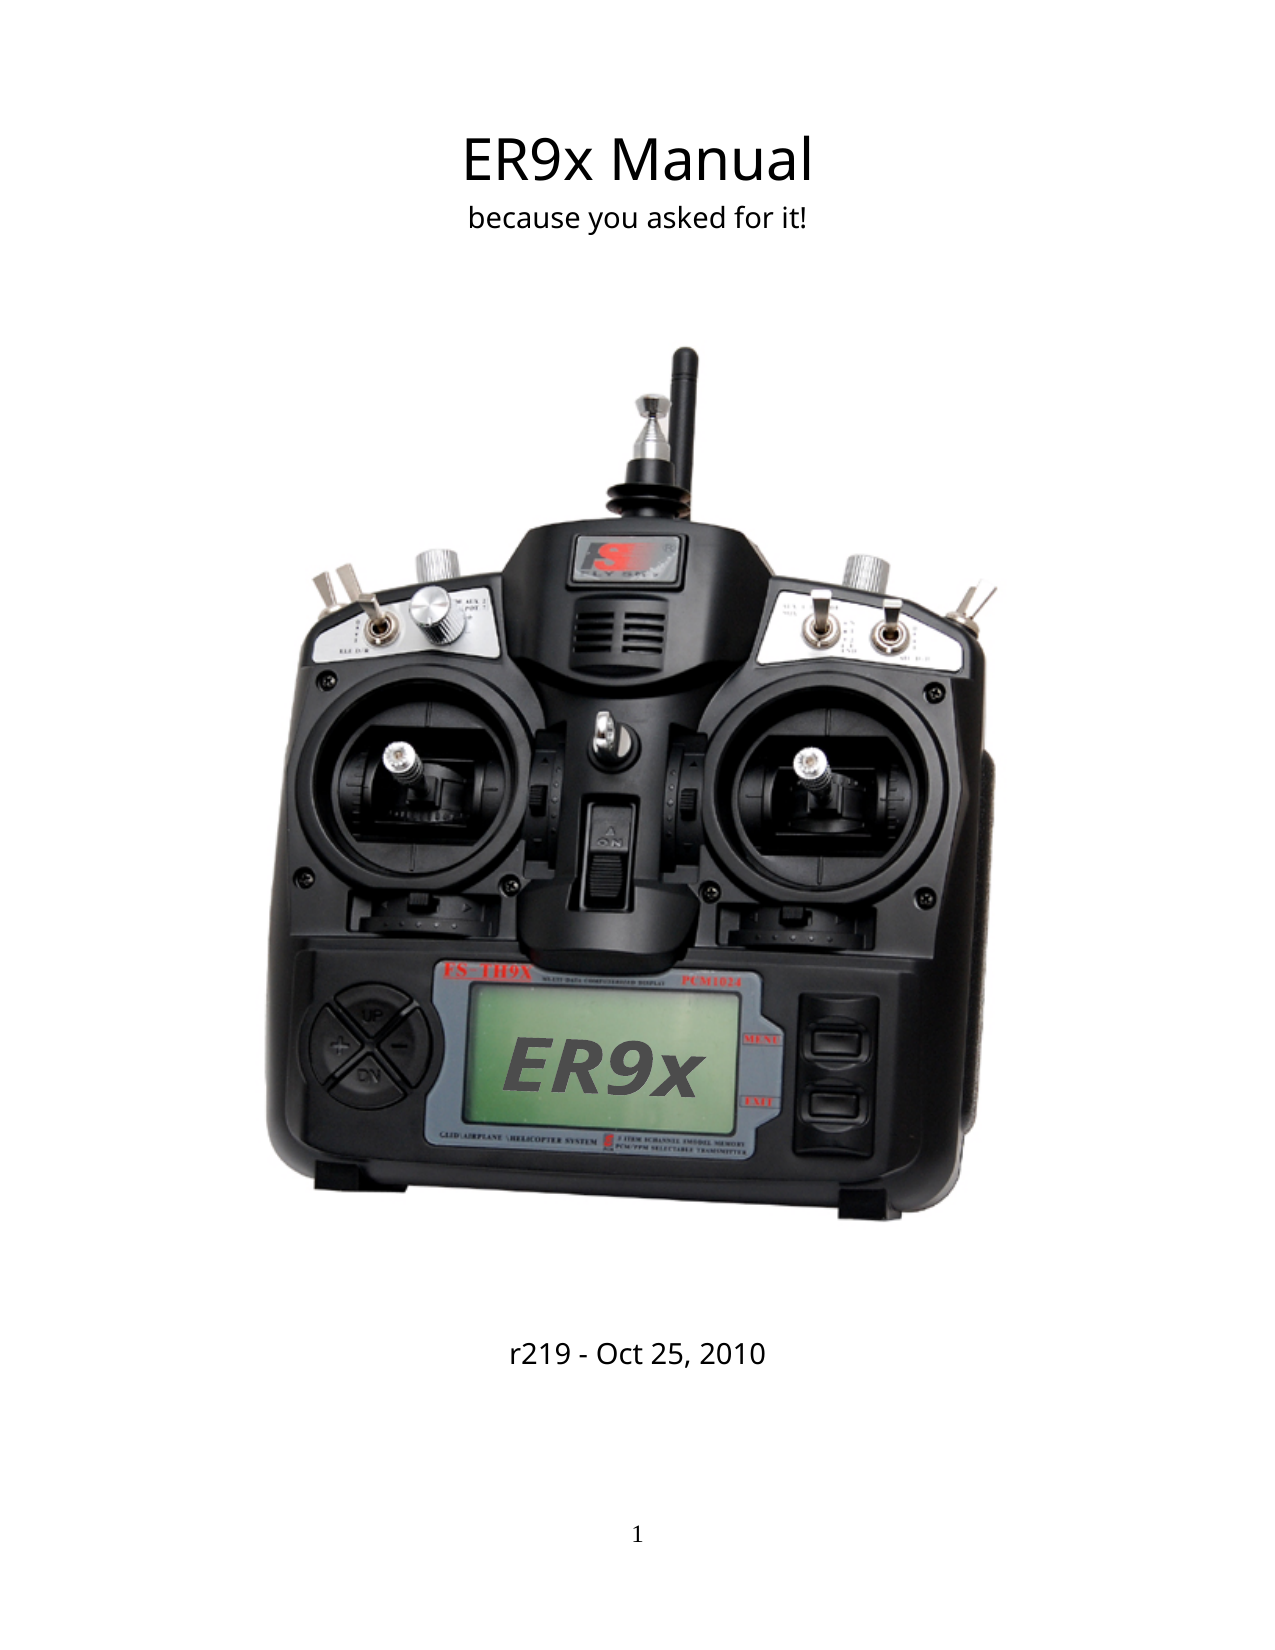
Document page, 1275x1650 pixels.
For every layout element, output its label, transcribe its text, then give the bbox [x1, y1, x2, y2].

picture [168, 316, 1107, 1255]
text ER9x Manual [118, 118, 1157, 198]
text because you asked for it! [118, 198, 1157, 237]
text r219 - Oct 25, 2010 [118, 1333, 1157, 1373]
